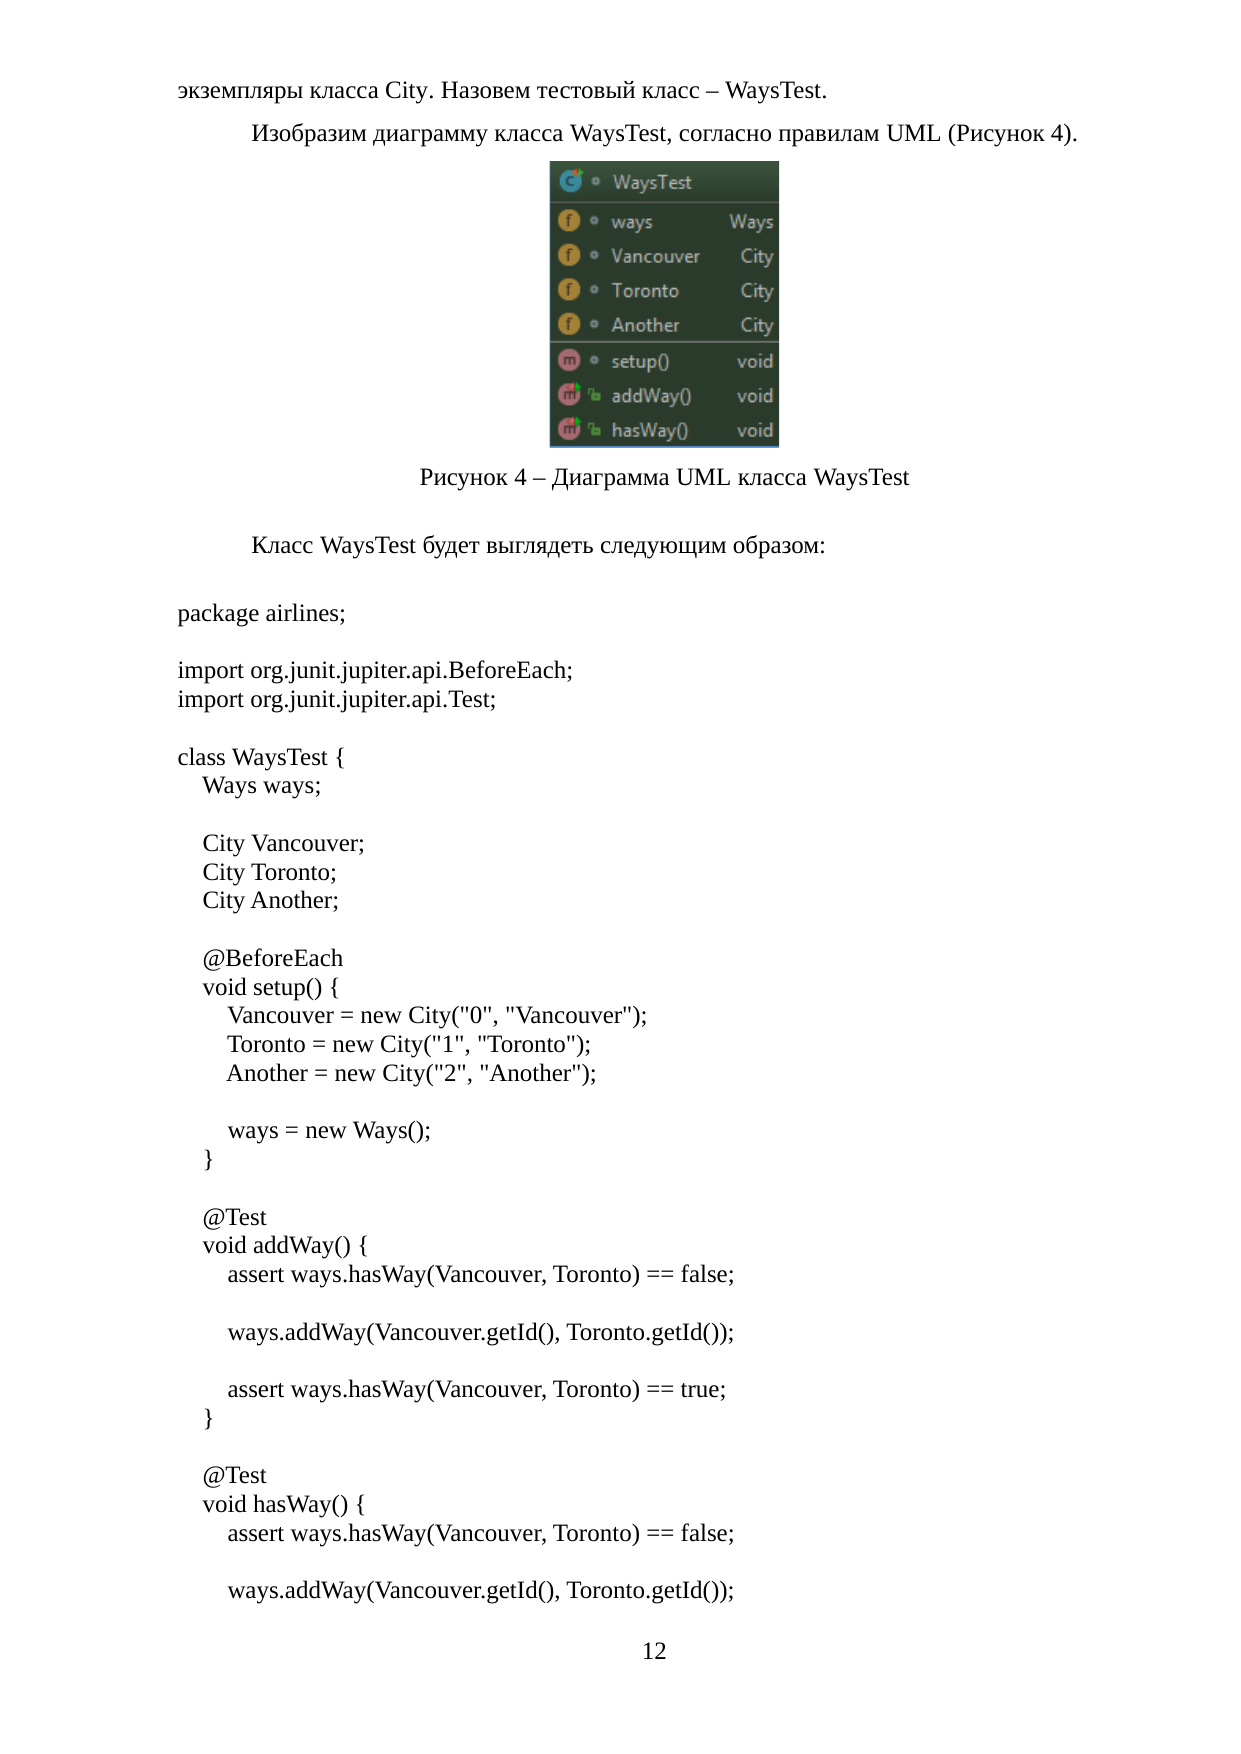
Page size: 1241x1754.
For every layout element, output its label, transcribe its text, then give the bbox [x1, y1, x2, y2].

text экземпляры класса City. Назовем тестовый класс – WaysTest. [177, 75, 1152, 104]
text package airlines; import org.junit.jupiter.api.BeforeEach; import org.junit.jupiter.api.Test; class WaysTest { Ways ways; City Vancouver; City Toronto; City Another; @BeforeEach void setup() { Vancouver = new City("0", "Vancouver"); Toronto = new City("1", "Toronto"); Another = new City("2", "Another"); ways = new Ways(); } @Test void addWay() { assert ways.hasWay(Vancouver, Toronto) == false; ways.addWay(Vancouver.getId(), Toronto.getId()); assert ways.hasWay(Vancouver, Toronto) == true; } @Test void hasWay() { assert ways.hasWay(Vancouver, Toronto) == false; ways.addWay(Vancouver.getId(), Toronto.getId()); [177, 598, 1152, 1633]
text Изобразим диаграмму класса WaysTest, согласно правилам UML (Рисунок 4). [177, 118, 1152, 147]
text Рисунок 4 – Диаграмма UML класса WaysTest [177, 462, 1152, 490]
text Класс WaysTest будет выглядеть следующим образом: [177, 530, 1152, 558]
